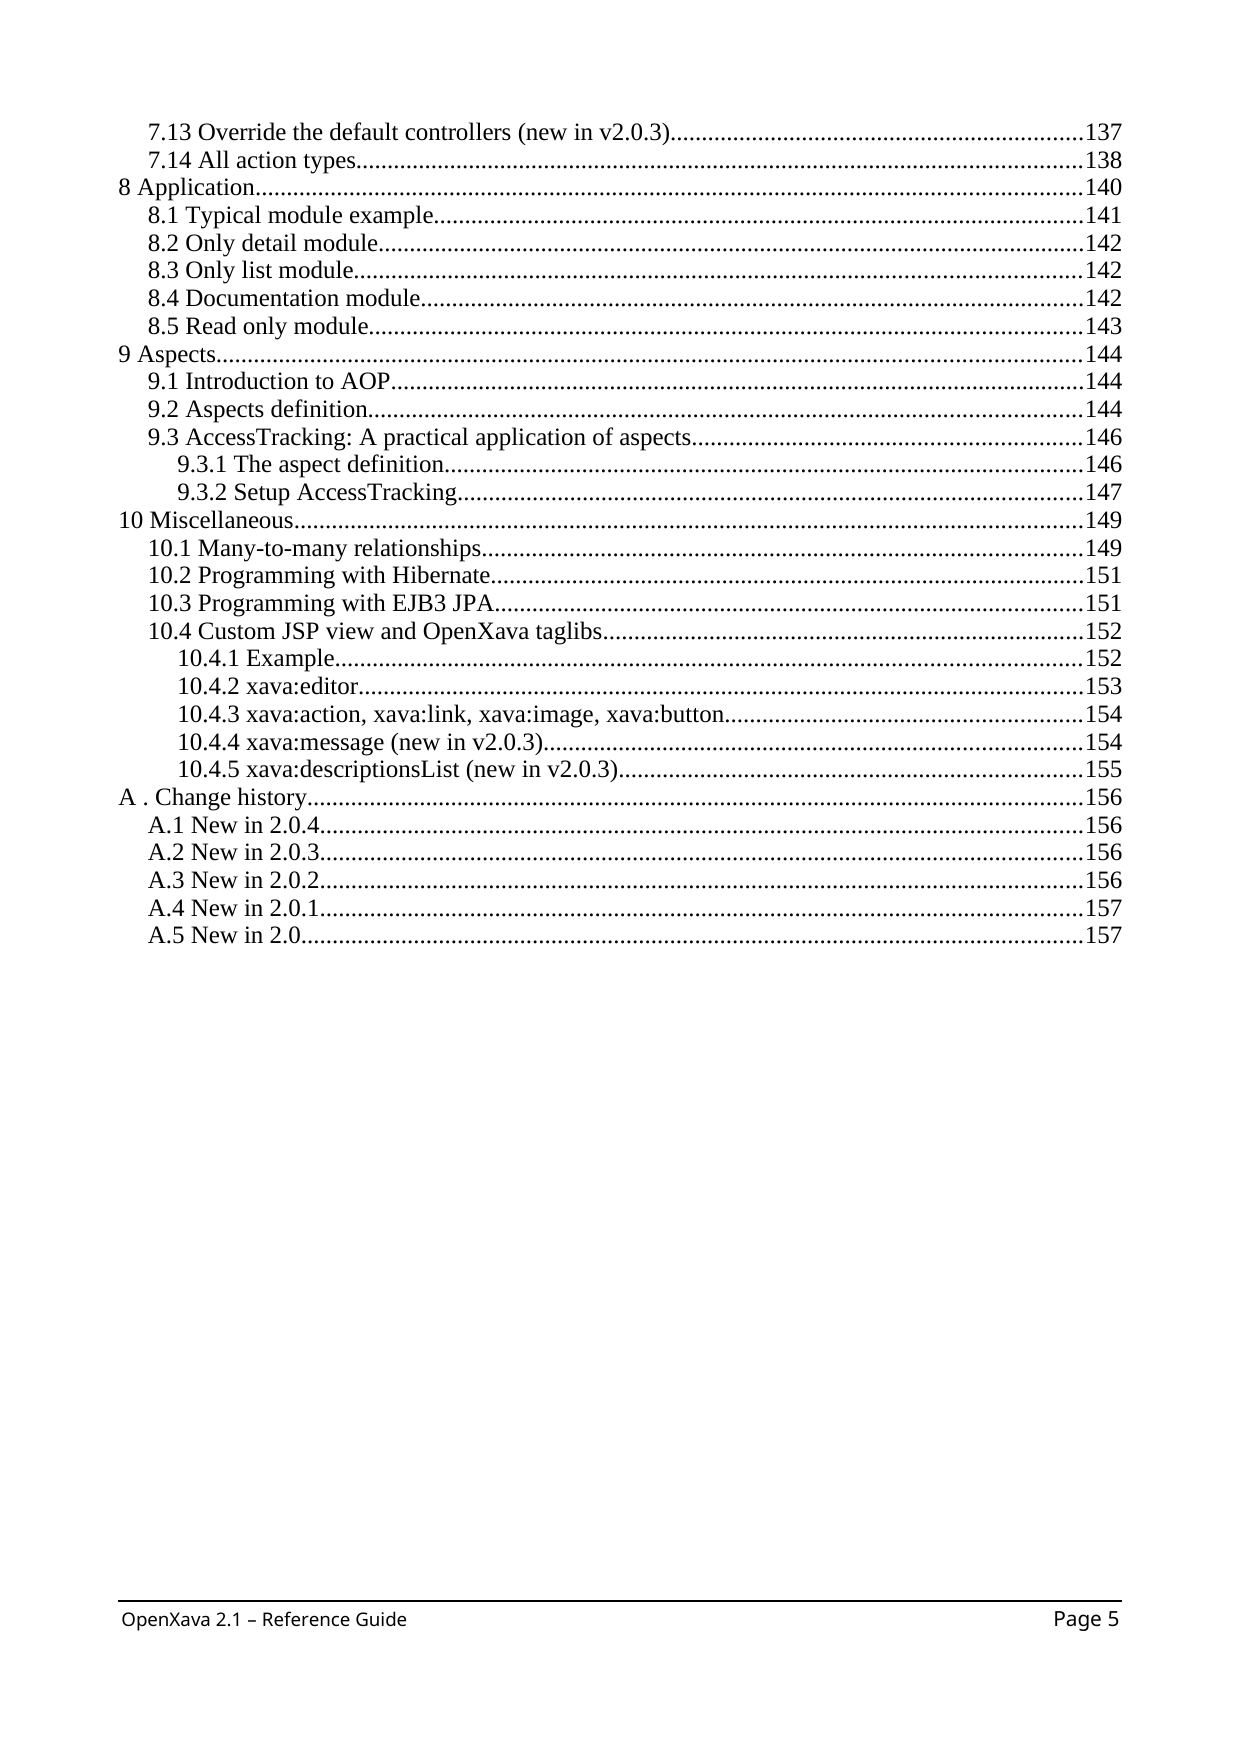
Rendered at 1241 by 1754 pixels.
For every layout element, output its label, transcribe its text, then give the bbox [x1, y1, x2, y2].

text 7.13 Override the default controllers (new in v2.0.3) 137 [148, 118, 1122, 146]
text 8.5 Read only module 143 [148, 312, 1122, 340]
text 10.4.5 xava:descriptionsList (new in v2.0.3) 155 [177, 755, 1122, 783]
text 10.4 Custom JSP view and OpenXava taglibs 152 [148, 617, 1122, 644]
text 10.4.4 xava:message (new in v2.0.3) 154 [177, 728, 1122, 755]
text 8.4 Documentation module 142 [148, 284, 1122, 312]
text 8.3 Only list module 142 [148, 257, 1122, 284]
text A.5 New in 2.0 157 [148, 922, 1122, 949]
text 9.2 Aspects definition 144 [148, 395, 1122, 423]
text 7.14 All action types 138 [148, 146, 1122, 173]
text 10.2 Programming with Hibernate 151 [148, 561, 1122, 589]
text 10.3 Programming with EJB3 JPA 151 [148, 589, 1122, 617]
text A.2 New in 2.0.3 156 [148, 838, 1122, 866]
text 9 Aspects 144 [118, 340, 1122, 367]
text A.3 New in 2.0.2 156 [148, 866, 1122, 894]
text 8.2 Only detail module 142 [148, 229, 1122, 257]
text 10 Miscellaneous 149 [118, 506, 1122, 534]
text A . Change history 156 [118, 783, 1122, 811]
text 8 Application 140 [118, 173, 1122, 201]
text 10.4.1 Example 152 [177, 644, 1122, 672]
text 9.3.2 Setup AccessTracking 147 [177, 478, 1122, 506]
text 9.3 AccessTracking: A practical application of aspects 146 [148, 423, 1122, 451]
text 9.3.1 The aspect definition 146 [177, 451, 1122, 478]
text 10.4.3 xava:action, xava:link, xava:image, xava:button 154 [177, 700, 1122, 728]
text A.4 New in 2.0.1 157 [148, 894, 1122, 922]
text 9.1 Introduction to AOP 144 [148, 367, 1122, 395]
text 10.1 Many-to-many relationships 149 [148, 534, 1122, 561]
text 10.4.2 xava:editor 153 [177, 672, 1122, 700]
text 8.1 Typical module example 141 [148, 201, 1122, 229]
text A.1 New in 2.0.4 156 [148, 811, 1122, 838]
